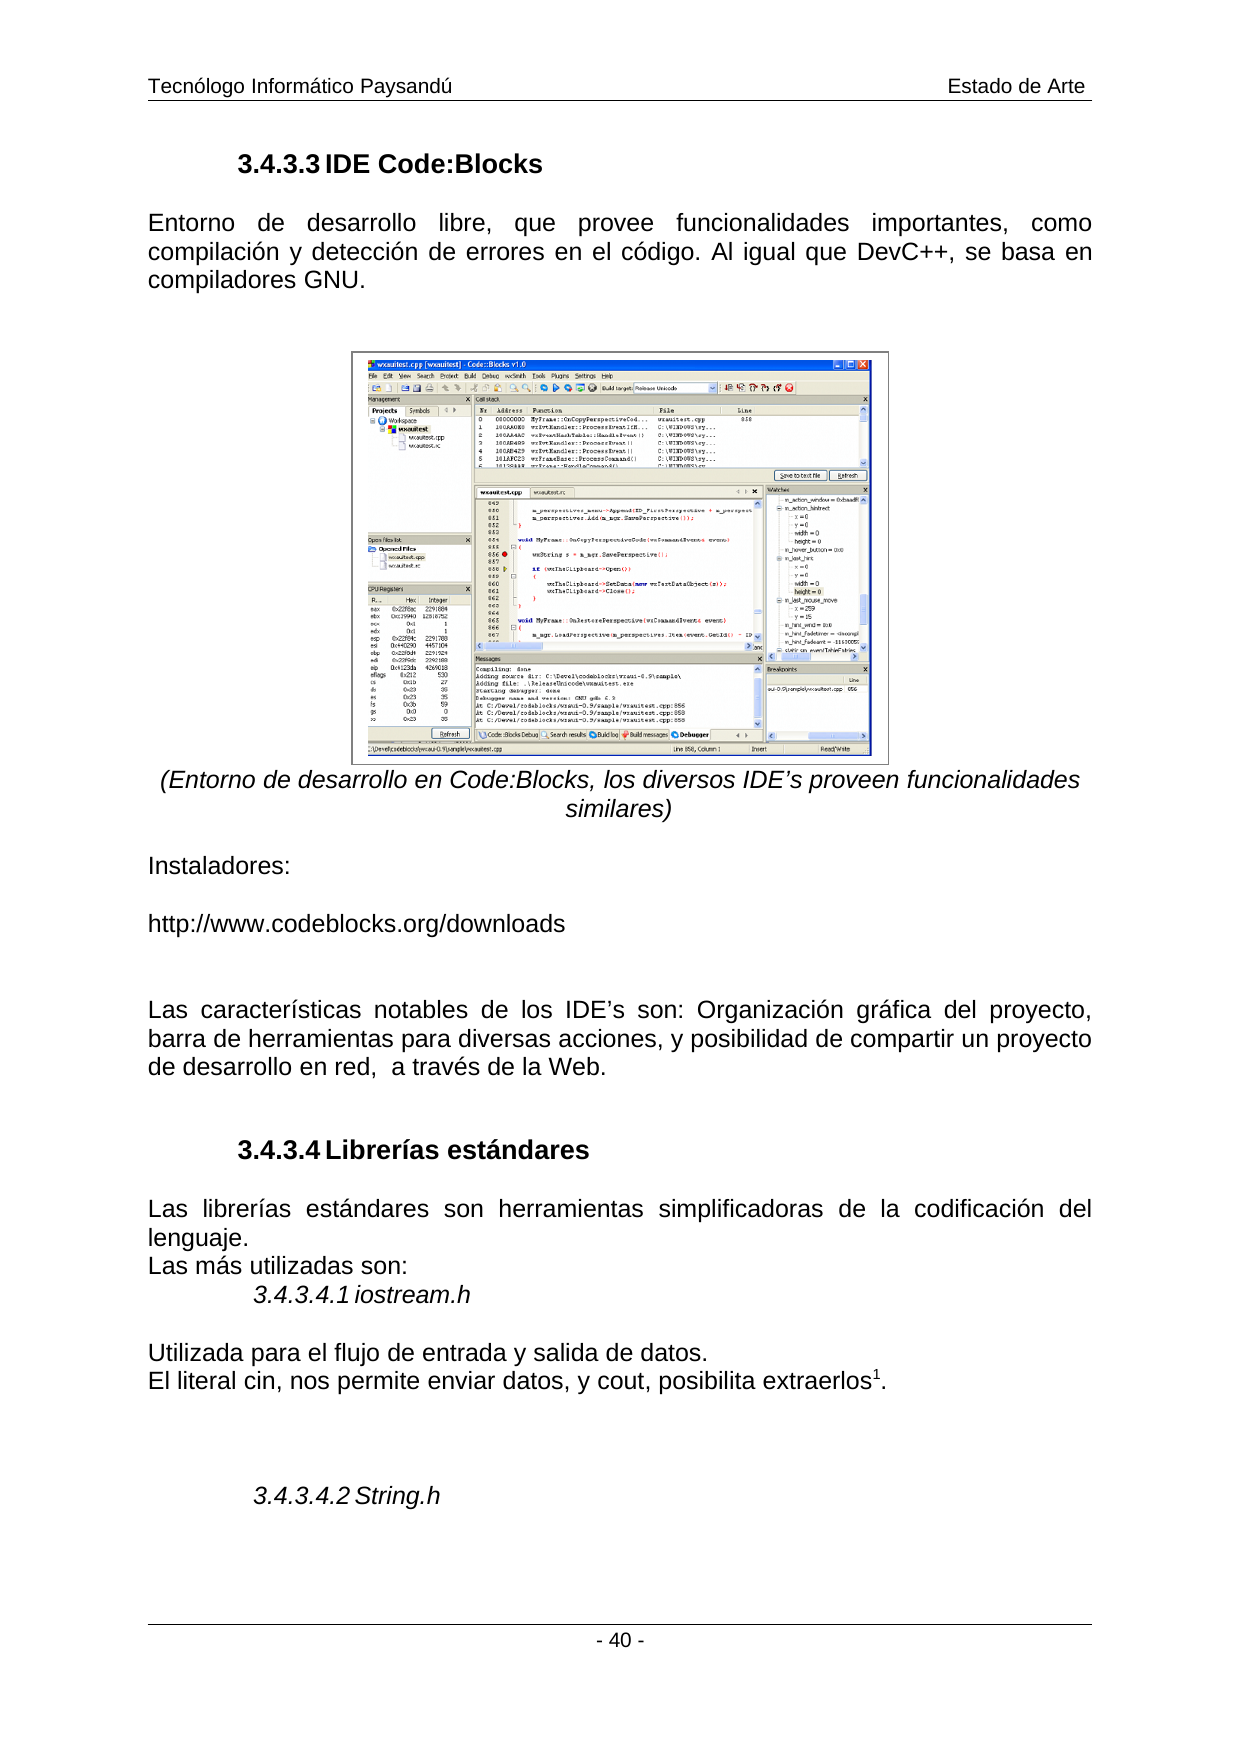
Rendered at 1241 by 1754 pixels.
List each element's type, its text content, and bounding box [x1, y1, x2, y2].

text (Entorno de desarrollo en Code:Blocks, los diversos IDE’s proveen funcionalidades similares) [148, 765, 1092, 822]
subtitle iostream.h [253, 1280, 1092, 1309]
text El literal cin, nos permite enviar datos, y cout, posibilita extraerlos1. [148, 1366, 1092, 1395]
picture [368, 360, 873, 756]
text Entorno de desarrollo libre, que provee funcionalidades importantes, como compilación y detección de errores en el código. Al igual que DevC++, se basa en compiladores GNU. [148, 208, 1092, 294]
text Instaladores: [148, 851, 1092, 880]
text Las más utilizadas son: [148, 1251, 1092, 1280]
text http://www.codeblocks.org/downloads [148, 908, 1092, 937]
text Las características notables de los IDE’s son: Organización gráfica del proyecto, barra de herramientas para diversas acciones, y posibilidad de compartir un proyecto de desarrollo en red, a través de la Web. [148, 995, 1092, 1081]
text Utilizada para el flujo de entrada y salida de datos. [148, 1337, 1092, 1366]
subtitle String.h [253, 1481, 1092, 1510]
subtitle Librerías estándares [237, 1134, 1092, 1165]
text Las librerías estándares son herramientas simplificadoras de la codificación del lenguaje. [148, 1194, 1092, 1251]
subtitle IDE Code:Blocks [237, 148, 1092, 179]
